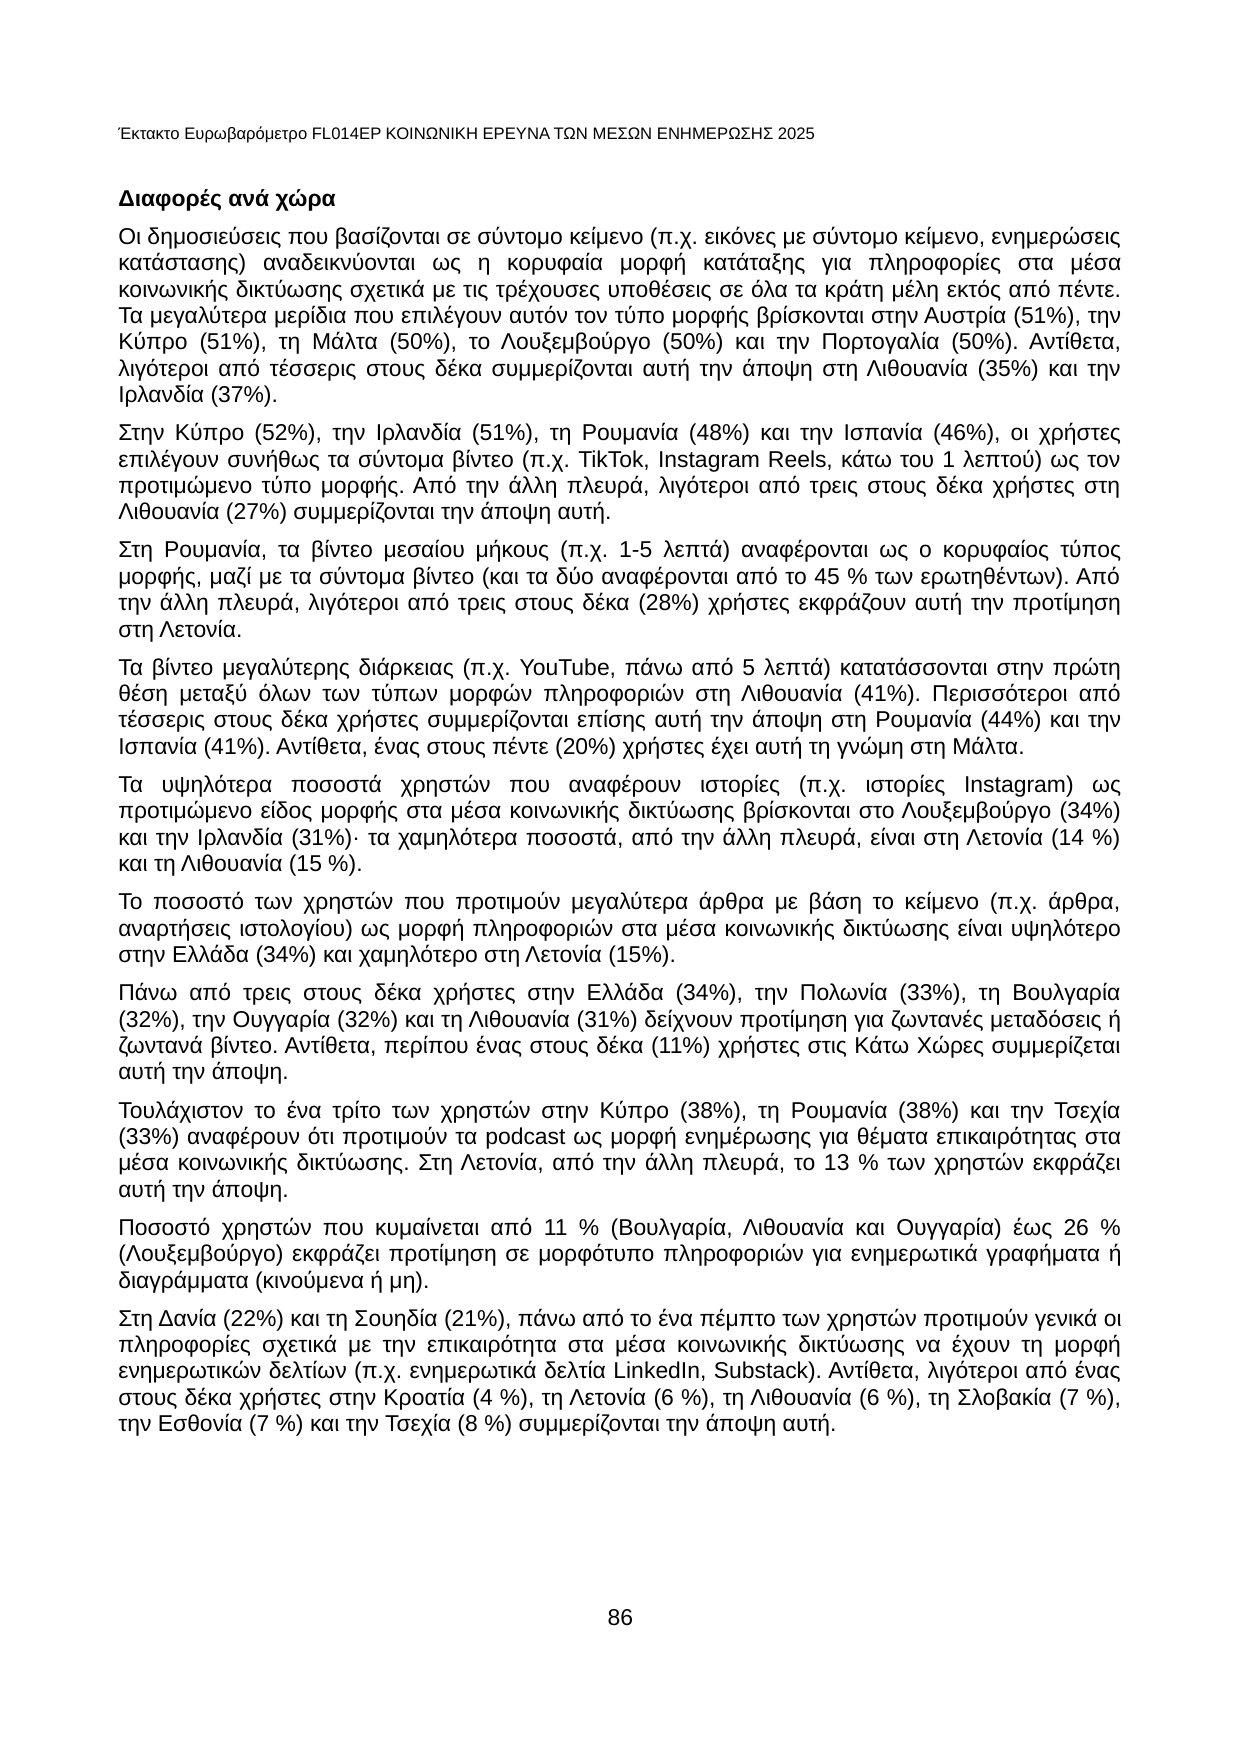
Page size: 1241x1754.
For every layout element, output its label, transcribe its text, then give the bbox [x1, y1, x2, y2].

text Τα υψηλότερα ποσοστά χρηστών που αναφέρουν ιστορίες (π.χ. ιστορίες Instagram) ως προτιμώμενο είδος μορφής στα μέσα κοινωνικής δικτύωσης βρίσκονται στο Λουξεμβούργο (34%) και την Ιρλανδία (31%)· τα χαμηλότερα ποσοστά, από την άλλη πλευρά, είναι στη Λετονία (14 %) και τη Λιθουανία (15 %). [118, 771, 1122, 876]
text Οι δημοσιεύσεις που βασίζονται σε σύντομο κείμενο (π.χ. εικόνες με σύντομο κείμενο, ενημερώσεις κατάστασης) αναδεικνύονται ως η κορυφαία μορφή κατάταξης για πληροφορίες στα μέσα κοινωνικής δικτύωσης σχετικά με τις τρέχουσες υποθέσεις σε όλα τα κράτη μέλη εκτός από πέντε. Τα μεγαλύτερα μερίδια που επιλέγουν αυτόν τον τύπο μορφής βρίσκονται στην Αυστρία (51%), την Κύπρο (51%), τη Μάλτα (50%), το Λουξεμβούργο (50%) και την Πορτογαλία (50%). Αντίθετα, λιγότεροι από τέσσερις στους δέκα συμμερίζονται αυτή την άποψη στη Λιθουανία (35%) και την Ιρλανδία (37%). [118, 223, 1122, 407]
text Ποσοστό χρηστών που κυμαίνεται από 11 % (Βουλγαρία, Λιθουανία και Ουγγαρία) έως 26 % (Λουξεμβούργο) εκφράζει προτίμηση σε μορφότυπο πληροφοριών για ενημερωτικά γραφήματα ή διαγράμματα (κινούμενα ή μη). [118, 1214, 1122, 1293]
text Στη Ρουμανία, τα βίντεο μεσαίου μήκους (π.χ. 1-5 λεπτά) αναφέρονται ως ο κορυφαίος τύπος μορφής, μαζί με τα σύντομα βίντεο (και τα δύο αναφέρονται από το 45 % των ερωτηθέντων). Από την άλλη πλευρά, λιγότεροι από τρεις στους δέκα (28%) χρήστες εκφράζουν αυτή την προτίμηση στη Λετονία. [118, 536, 1122, 642]
text Διαφορές ανά χώρα [118, 184, 1122, 211]
text Πάνω από τρεις στους δέκα χρήστες στην Ελλάδα (34%), την Πολωνία (33%), τη Βουλγαρία (32%), την Ουγγαρία (32%) και τη Λιθουανία (31%) δείχνουν προτίμηση για ζωντανές μεταδόσεις ή ζωντανά βίντεο. Αντίθετα, περίπου ένας στους δέκα (11%) χρήστες στις Κάτω Χώρες συμμερίζεται αυτή την άποψη. [118, 979, 1122, 1085]
text Τουλάχιστον το ένα τρίτο των χρηστών στην Κύπρο (38%), τη Ρουμανία (38%) και την Τσεχία (33%) αναφέρουν ότι προτιμούν τα podcast ως μορφή ενημέρωσης για θέματα επικαιρότητας στα μέσα κοινωνικής δικτύωσης. Στη Λετονία, από την άλλη πλευρά, το 13 % των χρηστών εκφράζει αυτή την άποψη. [118, 1097, 1122, 1202]
text Τα βίντεο μεγαλύτερης διάρκειας (π.χ. YouTube, πάνω από 5 λεπτά) κατατάσσονται στην πρώτη θέση μεταξύ όλων των τύπων μορφών πληροφοριών στη Λιθουανία (41%). Περισσότεροι από τέσσερις στους δέκα χρήστες συμμερίζονται επίσης αυτή την άποψη στη Ρουμανία (44%) και την Ισπανία (41%). Αντίθετα, ένας στους πέντε (20%) χρήστες έχει αυτή τη γνώμη στη Μάλτα. [118, 654, 1122, 759]
text Το ποσοστό των χρηστών που προτιμούν μεγαλύτερα άρθρα με βάση το κείμενο (π.χ. άρθρα, αναρτήσεις ιστολογίου) ως μορφή πληροφοριών στα μέσα κοινωνικής δικτύωσης είναι υψηλότερο στην Ελλάδα (34%) και χαμηλότερο στη Λετονία (15%). [118, 888, 1122, 967]
text Στην Κύπρο (52%), την Ιρλανδία (51%), τη Ρουμανία (48%) και την Ισπανία (46%), οι χρήστες επιλέγουν συνήθως τα σύντομα βίντεο (π.χ. TikTok, Instagram Reels, κάτω του 1 λεπτού) ως τον προτιμώμενο τύπο μορφής. Από την άλλη πλευρά, λιγότεροι από τρεις στους δέκα χρήστες στη Λιθουανία (27%) συμμερίζονται την άποψη αυτή. [118, 419, 1122, 524]
text Στη Δανία (22%) και τη Σουηδία (21%), πάνω από το ένα πέμπτο των χρηστών προτιμούν γενικά οι πληροφορίες σχετικά με την επικαιρότητα στα μέσα κοινωνικής δικτύωσης να έχουν τη μορφή ενημερωτικών δελτίων (π.χ. ενημερωτικά δελτία LinkedIn, Substack). Αντίθετα, λιγότεροι από ένας στους δέκα χρήστες στην Κροατία (4 %), τη Λετονία (6 %), τη Λιθουανία (6 %), τη Σλοβακία (7 %), την Εσθονία (7 %) και την Τσεχία (8 %) συμμερίζονται την άποψη αυτή. [118, 1305, 1122, 1437]
